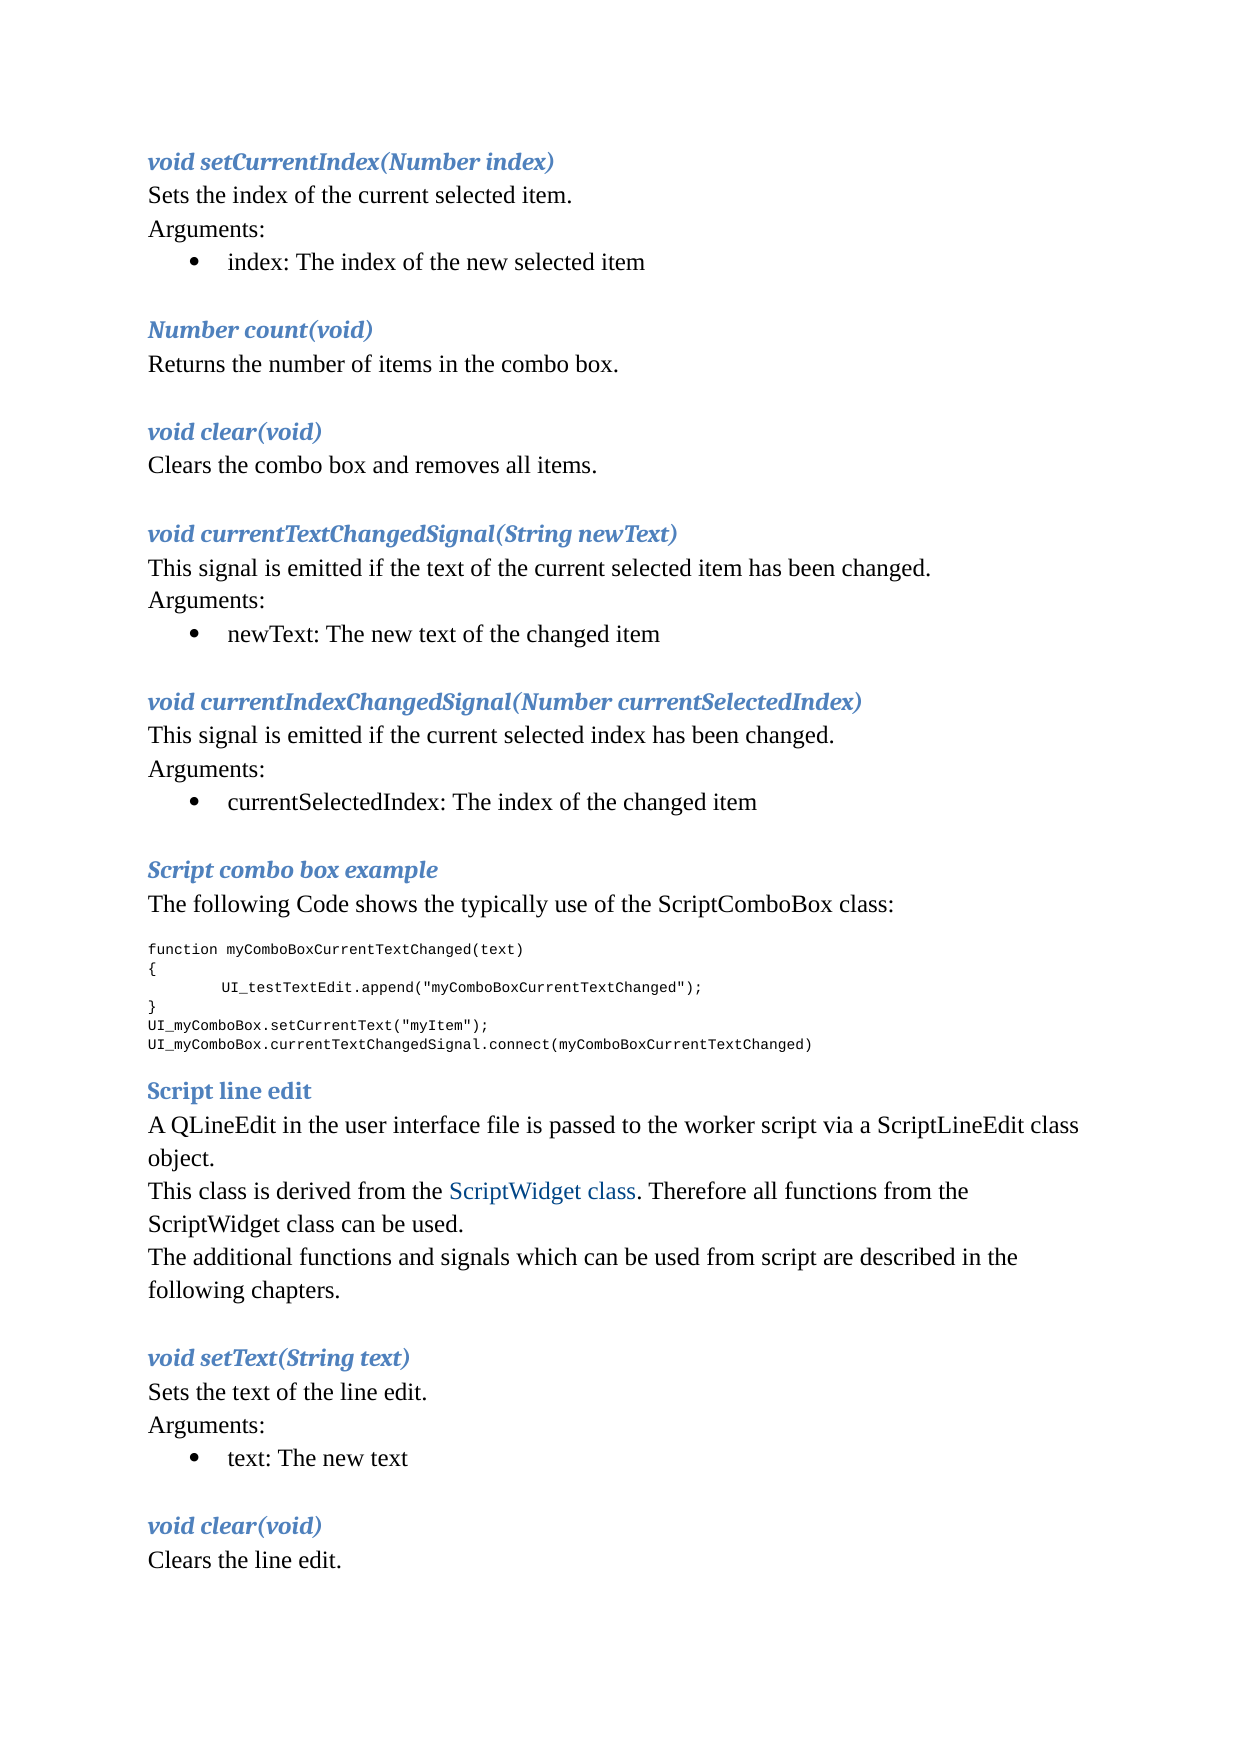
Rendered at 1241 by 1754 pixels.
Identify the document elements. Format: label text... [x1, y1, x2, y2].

text Arguments: [148, 586, 1093, 614]
text UI_testTextEdit.append("myComboBoxCurrentTextChanged"); [148, 980, 1093, 997]
text Returns the number of items in the combo box. [148, 349, 1093, 377]
text This class is derived from the ScriptWidget class. Therefore all functions from the ScriptWidget class can be used. [148, 1176, 1093, 1238]
text Arguments: [148, 1410, 1093, 1439]
text Clears the combo box and removes all items. [148, 451, 1093, 479]
list newText: The new text of the changed item [190, 619, 1093, 647]
text The additional functions and signals which can be used from script are described in the following chapters. [148, 1242, 1093, 1304]
subtitle Script combo box example [148, 856, 1093, 884]
subtitle void setCurrentIndex(Number index) [148, 148, 1093, 176]
subtitle Number count(void) [148, 316, 1093, 344]
text A QLineEdit in the user interface file is passed to the worker script via a ScriptLineEdit class object. [148, 1110, 1093, 1172]
text } [148, 999, 1093, 1016]
text UI_myComboBox.currentTextChangedSignal.connect(myComboBoxCurrentTextChanged) [148, 1037, 1093, 1054]
subtitle Script line edit [148, 1077, 1093, 1106]
text Arguments: [148, 754, 1093, 782]
list text: The new text [190, 1443, 1093, 1472]
text This signal is emitted if the current selected index has been changed. [148, 721, 1093, 749]
list index: The index of the new selected item [190, 247, 1093, 275]
text Sets the text of the line edit. [148, 1377, 1093, 1406]
subtitle void currentIndexChangedSignal(Number currentSelectedIndex) [148, 688, 1093, 716]
text function myComboBoxCurrentTextChanged(text) [148, 942, 1093, 959]
text Clears the line edit. [148, 1545, 1093, 1574]
subtitle void clear(void) [148, 1512, 1093, 1541]
subtitle void setText(String text) [148, 1344, 1093, 1373]
text Arguments: [148, 214, 1093, 242]
text This signal is emitted if the text of the current selected item has been changed. [148, 553, 1093, 581]
text The following Code shows the typically use of the ScriptComboBox class: [148, 889, 1093, 917]
text { [148, 961, 1093, 978]
subtitle void currentTextChangedSignal(String newText) [148, 519, 1093, 548]
list currentSelectedIndex: The index of the changed item [190, 787, 1093, 815]
text Sets the index of the current selected item. [148, 181, 1093, 209]
subtitle void clear(void) [148, 418, 1093, 446]
text UI_myComboBox.setCurrentText("myItem"); [148, 1018, 1093, 1035]
